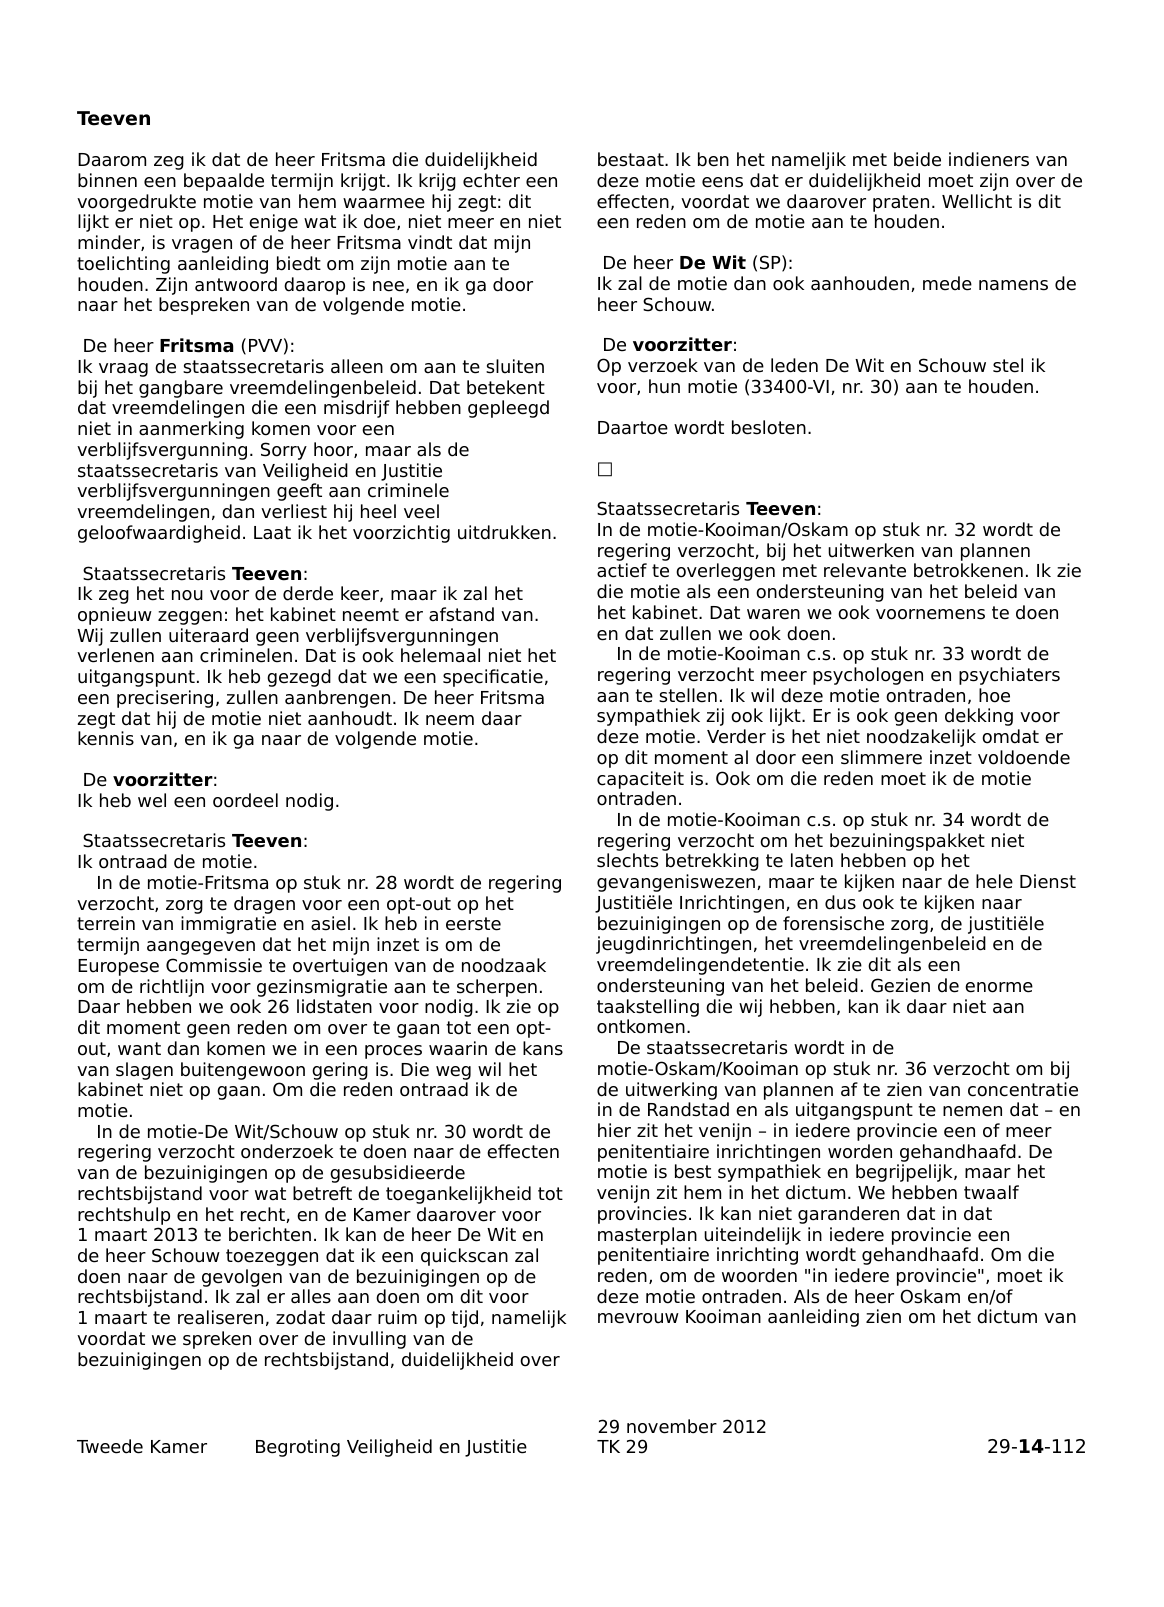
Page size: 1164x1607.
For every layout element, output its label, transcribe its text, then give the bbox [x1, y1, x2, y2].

text In de motie-Kooiman/Oskam op stuk nr. 32 wordt de regering verzocht, bij het uitwerken van plannen actief te overleggen met relevante betrokkenen. Ik zie die motie als een ondersteuning van het beleid van het kabinet. Dat waren we ook voornemens te doen en dat zullen we ook doen. [596, 520, 1087, 644]
text Daartoe wordt besloten. [596, 417, 1087, 438]
text In de motie-Fritsma op stuk nr. 28 wordt de regering verzocht, zorg te dragen voor een opt-out op het terrein van immigratie en asiel. Ik heb in eerste termijn aangegeven dat het mijn inzet is om de Europese Commissie te overtuigen van de noodzaak om de richtlijn voor gezinsmigratie aan te scherpen. Daar hebben we ook 26 lidstaten voor nodig. Ik zie op dit moment geen reden om over te gaan tot een opt-out, want dan komen we in een proces waarin de kans van slagen buitengewoon gering is. Die weg wil het kabinet niet op gaan. Om die reden ontraad ik de motie. [77, 873, 567, 1122]
text De staatssecretaris wordt in de motie-Oskam/Kooiman op stuk nr. 36 verzocht om bij de uitwerking van plannen af te zien van concentratie in de Randstad en als uitgangspunt te nemen dat – en hier zit het venijn – in iedere provincie een of meer penitentiaire inrichtingen worden gehandhaafd. De motie is best sympathiek en begrijpelijk, maar het venijn zit hem in het dictum. We hebben twaalf provincies. Ik kan niet garanderen dat in dat masterplan uiteindelijk in iedere provincie een penitentiaire inrichting wordt gehandhaafd. Om die reden, om de woorden "in iedere provincie", moet ik deze motie ontraden. Als de heer Oskam en/of mevrouw Kooiman aanleiding zien om het dictum van [596, 1038, 1087, 1328]
text Ik ontraad de motie. [77, 852, 567, 873]
text Ik vraag de staatssecretaris alleen om aan te sluiten bij het gangbare vreemdelingenbeleid. Dat betekent dat vreemdelingen die een misdrijf hebben gepleegd niet in aanmerking komen voor een verblijfsvergunning. Sorry hoor, maar als de staatssecretaris van Veiligheid en Justitie verblijfsvergunningen geeft aan criminele vreemdelingen, dan verliest hij heel veel geloofwaardigheid. Laat ik het voorzichtig uitdrukken. [77, 357, 567, 543]
text In de motie-Kooiman c.s. op stuk nr. 33 wordt de regering verzocht meer psychologen en psychiaters aan te stellen. Ik wil deze motie ontraden, hoe sympathiek zij ook lijkt. Er is ook geen dekking voor deze motie. Verder is het niet noodzakelijk omdat er op dit moment al door een slimmere inzet voldoende capaciteit is. Ook om die reden moet ik de motie ontraden. [596, 644, 1087, 810]
text In de motie-Kooiman c.s. op stuk nr. 34 wordt de regering verzocht om het bezuiningspakket niet slechts betrekking te laten hebben op het gevangeniswezen, maar te kijken naar de hele Dienst Justitiële Inrichtingen, en dus ook te kijken naar bezuinigingen op de forensische zorg, de justitiële jeugdinrichtingen, het vreemdelingenbeleid en de vreemdelingendetentie. Ik zie dit als een ondersteuning van het beleid. Gezien de enorme taakstelling die wij hebben, kan ik daar niet aan ontkomen. [596, 810, 1087, 1038]
text Ik zal de motie dan ook aanhouden, mede namens de heer Schouw. [596, 274, 1087, 315]
text De heer De Wit (SP): [596, 253, 1087, 274]
text Staatssecretaris Teeven: [596, 499, 1087, 520]
text Staatssecretaris Teeven: [77, 831, 567, 852]
text In de motie-De Wit/Schouw op stuk nr. 30 wordt de regering verzocht onderzoek te doen naar de effecten van de bezuinigingen op de gesubsidieerde rechtsbijstand voor wat betreft de toegankelijkheid tot rechtshulp en het recht, en de Kamer daarover voor 1 maart 2013 te berichten. Ik kan de heer De Wit en de heer Schouw toezeggen dat ik een quickscan zal doen naar de gevolgen van de bezuinigingen op de rechtsbijstand. Ik zal er alles aan doen om dit voor 1 maart te realiseren, zodat daar ruim op tijd, namelijk voordat we spreken over de invulling van de bezuinigingen op de rechtsbijstand, duidelijkheid over [77, 1122, 567, 1370]
text De voorzitter: [77, 770, 567, 791]
text Ik zeg het nou voor de derde keer, maar ik zal het opnieuw zeggen: het kabinet neemt er afstand van. Wij zullen uiteraard geen verblijfsvergunningen verlenen aan criminelen. Dat is ook helemaal niet het uitgangspunt. Ik heb gezegd dat we een specificatie, een precisering, zullen aanbrengen. De heer Fritsma zegt dat hij de motie niet aanhoudt. Ik neem daar kennis van, en ik ga naar de volgende motie. [77, 584, 567, 750]
text bestaat. Ik ben het nameljik met beide indieners van deze motie eens dat er duidelijkheid moet zijn over de effecten, voordat we daarover praten. Wellicht is dit een reden om de motie aan te houden. [596, 150, 1087, 233]
text De voorzitter: [596, 335, 1087, 356]
text Ik heb wel een oordeel nodig. [77, 791, 567, 811]
text Op verzoek van de leden De Wit en Schouw stel ik voor, hun motie (33400-VI, nr. 30) aan te houden. [596, 356, 1087, 397]
text Staatssecretaris Teeven: [77, 563, 567, 584]
text □ [596, 458, 1087, 479]
text Daarom zeg ik dat de heer Fritsma die duidelijkheid binnen een bepaalde termijn krijgt. Ik krijg echter een voorgedrukte motie van hem waarmee hij zegt: dit lijkt er niet op. Het enige wat ik doe, niet meer en niet minder, is vragen of de heer Fritsma vindt dat mijn toelichting aanleiding biedt om zijn motie aan te houden. Zijn antwoord daarop is nee, en ik ga door naar het bespreken van de volgende motie. [77, 150, 567, 316]
text De heer Fritsma (PVV): [77, 336, 567, 357]
